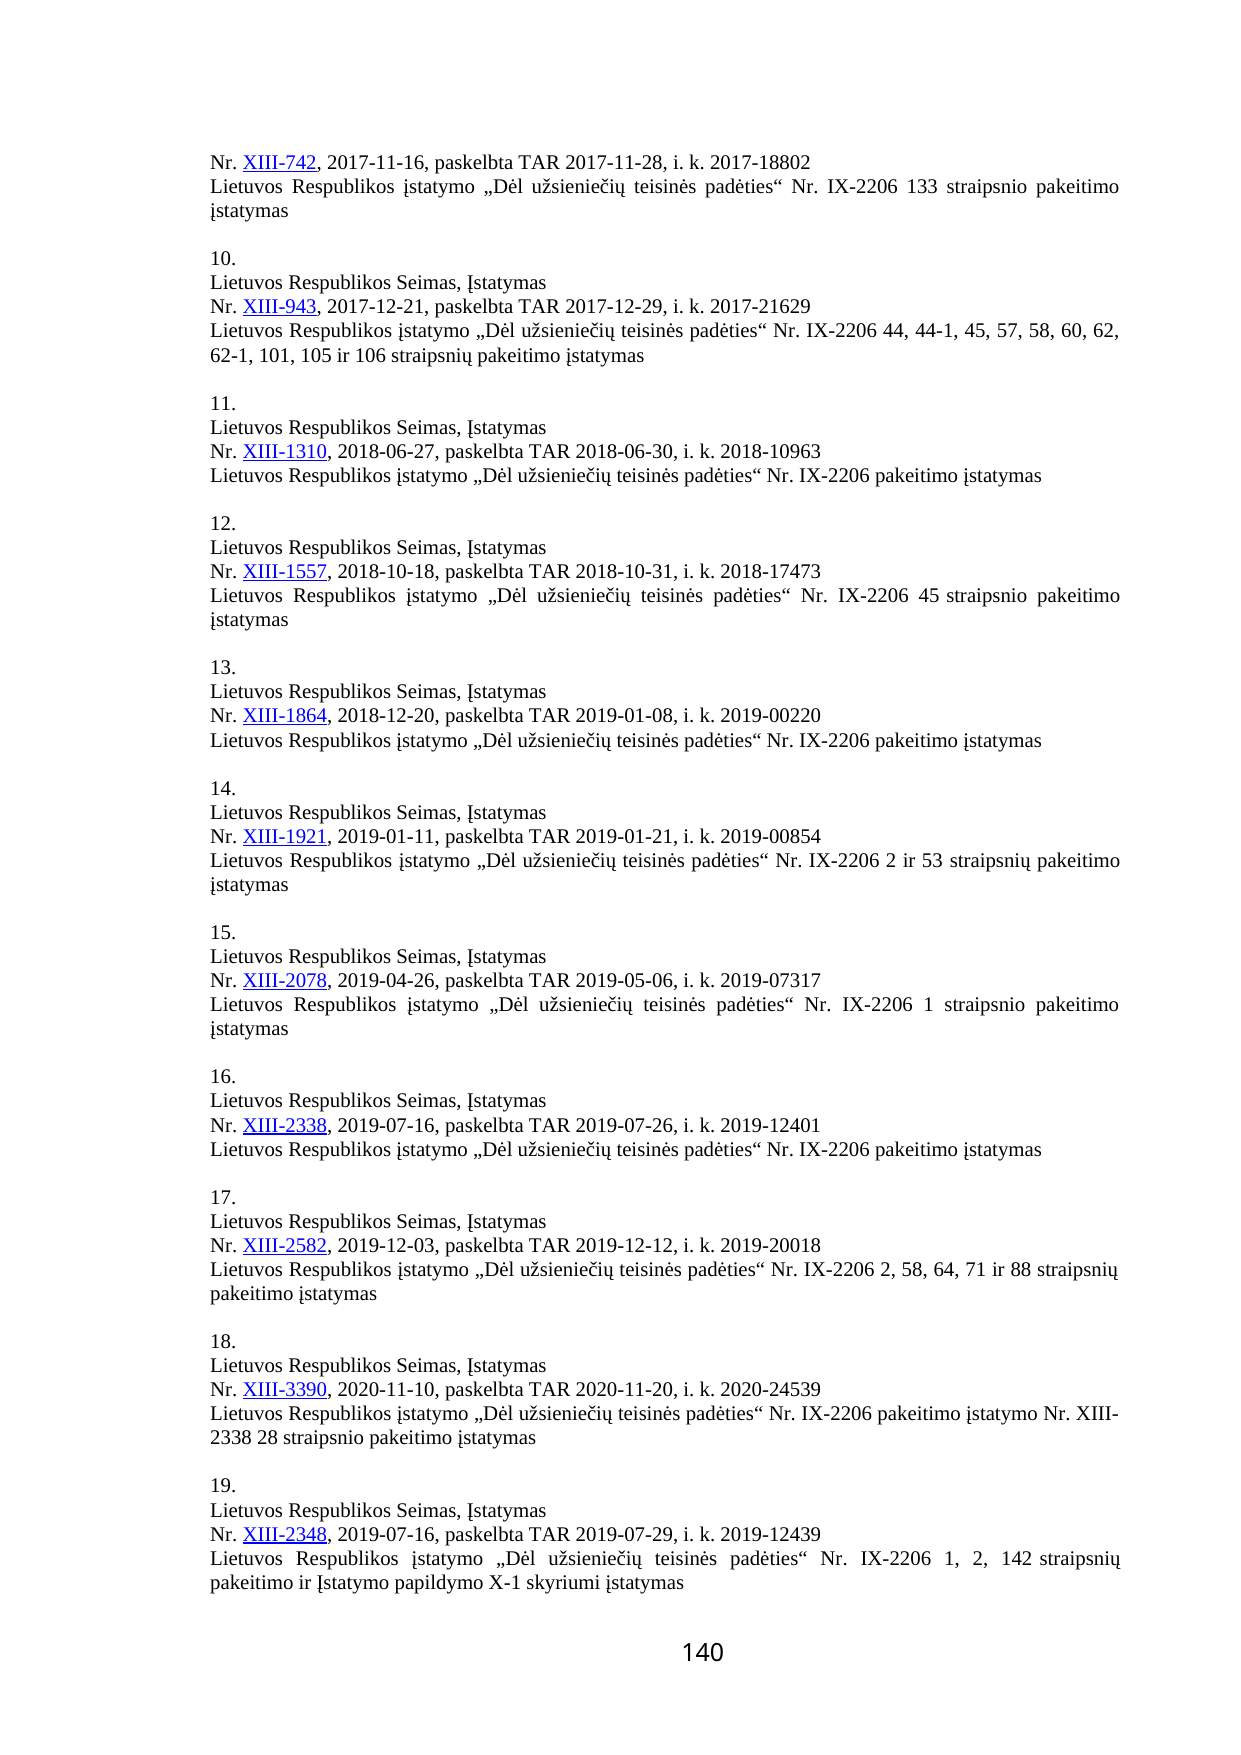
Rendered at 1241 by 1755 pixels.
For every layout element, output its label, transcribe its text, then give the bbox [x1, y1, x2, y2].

text Nr. XIII-2078, 2019-04-26, paskelbta TAR 2019-05-06, i. k. 2019-07317 [210, 968, 1120, 992]
text Lietuvos Respublikos Seimas, Įstatymas [210, 415, 1120, 439]
text Nr. XIII-1557, 2018-10-18, paskelbta TAR 2018-10-31, i. k. 2018-17473 [210, 559, 1120, 583]
text Lietuvos Respublikos įstatymo „Dėl užsieniečių teisinės padėties“ Nr. IX-2206 45 straipsnio pakeitimo įstatymas [210, 583, 1120, 631]
text Lietuvos Respublikos Seimas, Įstatymas [210, 1497, 1120, 1522]
text Lietuvos Respublikos įstatymo „Dėl užsieniečių teisinės padėties“ Nr. IX-2206 2 ir 53 straipsnių pakeitimo įstatymas [210, 848, 1120, 896]
text Lietuvos Respublikos įstatymo „Dėl užsieniečių teisinės padėties“ Nr. IX-2206 pakeitimo įstatymo Nr. XIII-2338 28 straipsnio pakeitimo įstatymas [210, 1401, 1120, 1449]
text Lietuvos Respublikos įstatymo „Dėl užsieniečių teisinės padėties“ Nr. IX-2206 1, 2, 142 straipsnių pakeitimo ir Įstatymo papildymo X-1 skyriumi įstatymas [210, 1546, 1120, 1594]
text Lietuvos Respublikos Seimas, Įstatymas [210, 800, 1120, 824]
text 12. [210, 511, 1120, 535]
text Lietuvos Respublikos įstatymo „Dėl užsieniečių teisinės padėties“ Nr. IX-2206 1 straipsnio pakeitimo įstatymas [210, 992, 1120, 1040]
text Nr. XIII-2582, 2019-12-03, paskelbta TAR 2019-12-12, i. k. 2019-20018 [210, 1233, 1120, 1257]
text Lietuvos Respublikos Seimas, Įstatymas [210, 1088, 1120, 1112]
text Lietuvos Respublikos įstatymo „Dėl užsieniečių teisinės padėties“ Nr. IX-2206 pakeitimo įstatymas [210, 727, 1120, 752]
text Nr. XIII-2338, 2019-07-16, paskelbta TAR 2019-07-26, i. k. 2019-12401 [210, 1112, 1120, 1137]
text Lietuvos Respublikos įstatymo „Dėl užsieniečių teisinės padėties“ Nr. IX-2206 2, 58, 64, 71 ir 88 straipsnių pakeitimo įstatymas [210, 1257, 1120, 1305]
text Nr. XIII-2348, 2019-07-16, paskelbta TAR 2019-07-29, i. k. 2019-12439 [210, 1522, 1120, 1546]
text Lietuvos Respublikos Seimas, Įstatymas [210, 1209, 1120, 1233]
text Lietuvos Respublikos Seimas, Įstatymas [210, 679, 1120, 703]
text 18. [210, 1329, 1120, 1353]
text Lietuvos Respublikos Seimas, Įstatymas [210, 535, 1120, 559]
text Nr. XIII-3390, 2020-11-10, paskelbta TAR 2020-11-20, i. k. 2020-24539 [210, 1377, 1120, 1401]
text Lietuvos Respublikos įstatymo „Dėl užsieniečių teisinės padėties“ Nr. IX-2206 pakeitimo įstatymas [210, 463, 1120, 487]
text Lietuvos Respublikos įstatymo „Dėl užsieniečių teisinės padėties“ Nr. IX-2206 pakeitimo įstatymas [210, 1137, 1120, 1161]
text 11. [210, 391, 1120, 415]
text 15. [210, 920, 1120, 944]
text 16. [210, 1064, 1120, 1088]
text Lietuvos Respublikos Seimas, Įstatymas [210, 270, 1120, 294]
text Lietuvos Respublikos įstatymo „Dėl užsieniečių teisinės padėties“ Nr. IX-2206 44, 44-1, 45, 57, 58, 60, 62, 62-1, 101, 105 ir 106 straipsnių pakeitimo įstatymas [210, 318, 1120, 367]
text Nr. XIII-1310, 2018-06-27, paskelbta TAR 2018-06-30, i. k. 2018-10963 [210, 439, 1120, 463]
text 14. [210, 776, 1120, 800]
text 13. [210, 655, 1120, 679]
text 10. [210, 246, 1120, 270]
text Lietuvos Respublikos Seimas, Įstatymas [210, 944, 1120, 968]
text Lietuvos Respublikos įstatymo „Dėl užsieniečių teisinės padėties“ Nr. IX-2206 133 straipsnio pakeitimo įstatymas [210, 174, 1120, 222]
text Nr. XIII-1864, 2018-12-20, paskelbta TAR 2019-01-08, i. k. 2019-00220 [210, 703, 1120, 727]
text Nr. XIII-943, 2017-12-21, paskelbta TAR 2017-12-29, i. k. 2017-21629 [210, 294, 1120, 318]
text Nr. XIII-742, 2017-11-16, paskelbta TAR 2017-11-28, i. k. 2017-18802 [210, 150, 1120, 174]
text 17. [210, 1185, 1120, 1209]
text Nr. XIII-1921, 2019-01-11, paskelbta TAR 2019-01-21, i. k. 2019-00854 [210, 824, 1120, 848]
text 19. [210, 1473, 1120, 1497]
text Lietuvos Respublikos Seimas, Įstatymas [210, 1353, 1120, 1377]
